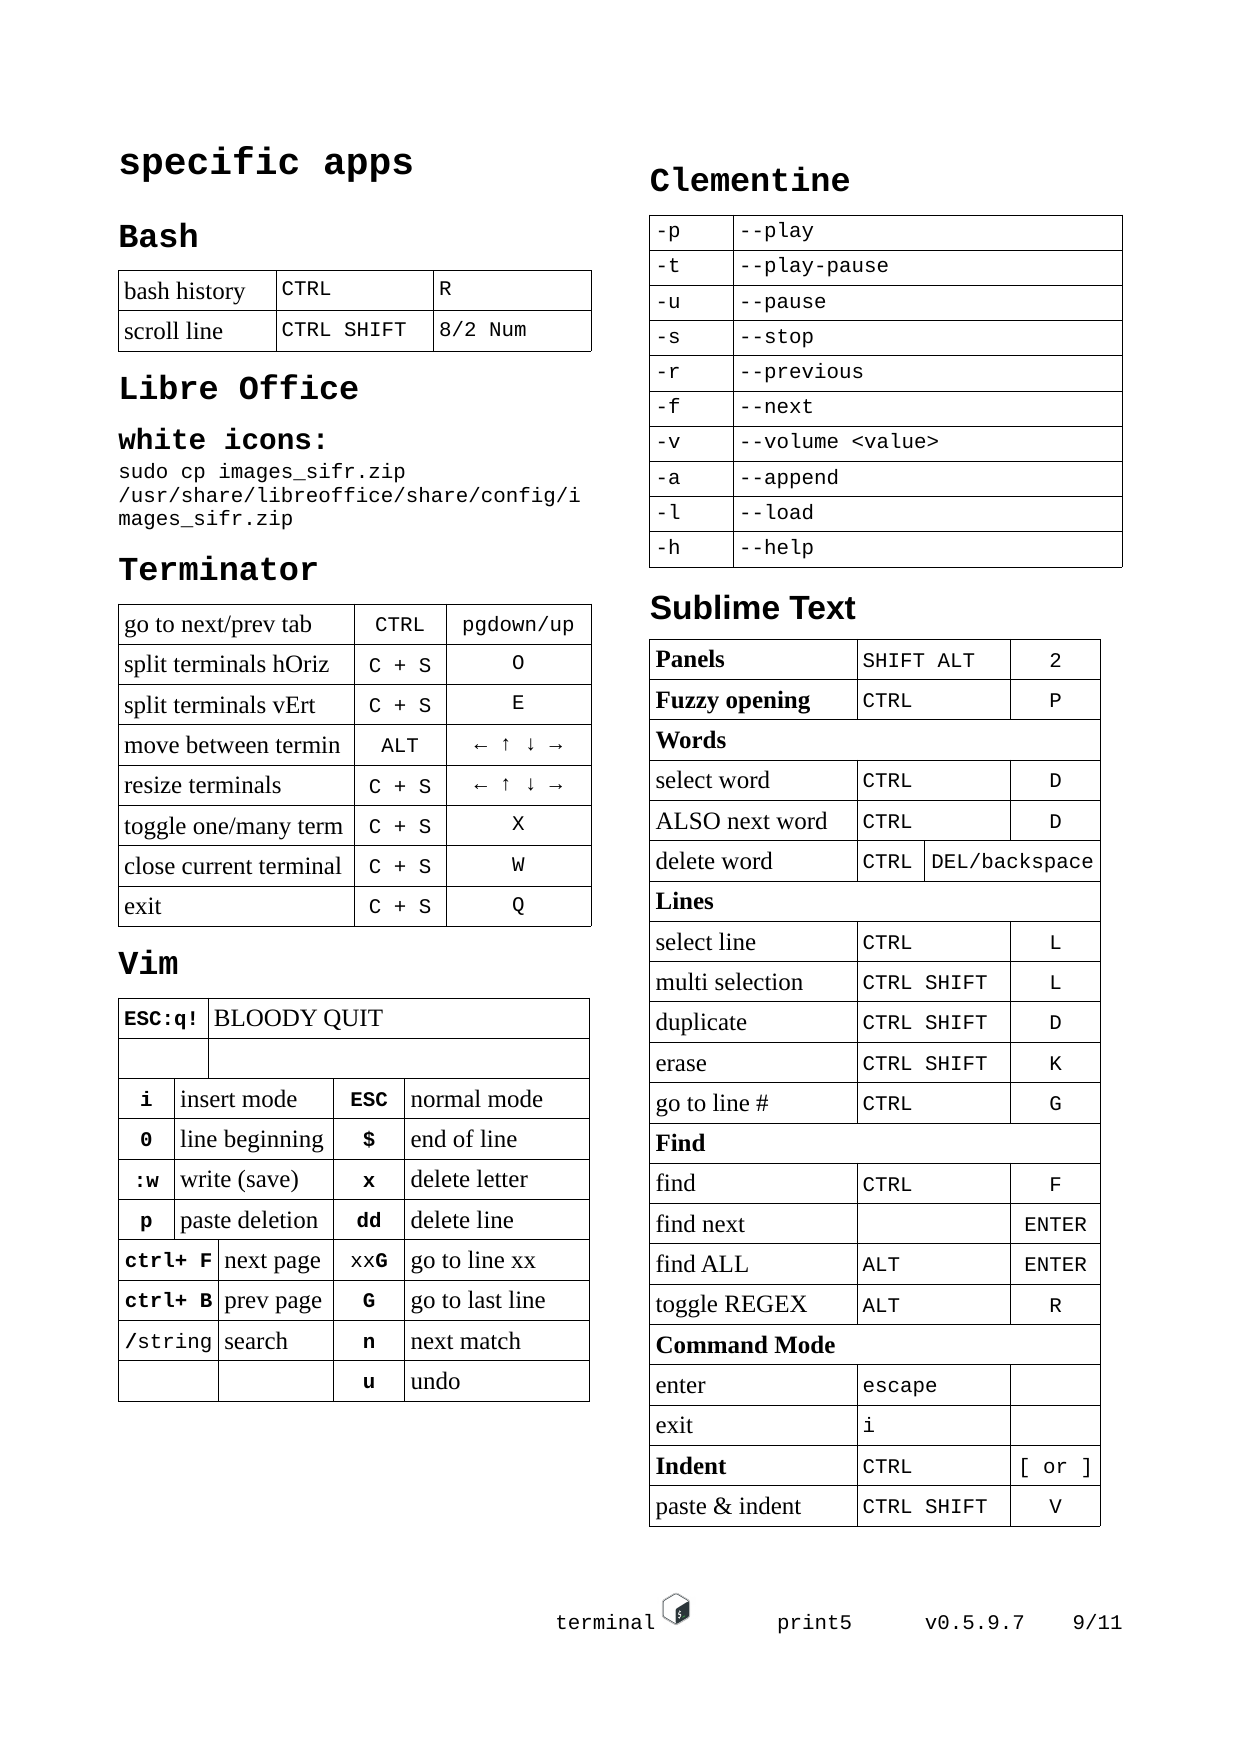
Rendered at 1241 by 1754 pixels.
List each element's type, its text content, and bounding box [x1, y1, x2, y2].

subtitle Sublime Text [649, 587, 1122, 626]
table_cell [209, 1039, 589, 1078]
subtitle Terminator [118, 553, 591, 591]
table_cell [1011, 1365, 1100, 1404]
table_cell --pause [734, 286, 1122, 320]
table_header CTRL [355, 605, 446, 644]
table_cell paste deletion [175, 1200, 333, 1239]
table_cell --help [734, 532, 1122, 567]
table_cell --volume <value> [734, 427, 1122, 461]
table_cell Q [447, 887, 591, 926]
table_cell O [447, 645, 591, 684]
table_cell L [1011, 962, 1100, 1001]
table_cell ctrl+ B [119, 1281, 218, 1320]
table_cell line beginning [175, 1119, 333, 1159]
picture [655, 1588, 697, 1630]
table_cell Indent [650, 1446, 857, 1485]
subtitle Libre Office [118, 371, 591, 409]
table_cell exit [119, 887, 354, 926]
table_cell C + S [355, 685, 446, 724]
table_cell erase [650, 1043, 857, 1082]
table_cell Find [650, 1124, 1100, 1163]
table_header bash history [119, 271, 276, 310]
table_cell CTRL SHIFT [858, 962, 1010, 1001]
table_cell ALT [858, 1285, 1010, 1324]
table_cell [219, 1361, 333, 1401]
subtitle white icons: [118, 425, 591, 458]
table_cell delete line [405, 1200, 589, 1239]
table_cell E [447, 685, 591, 724]
table_header --play [734, 216, 1122, 250]
table_header ESC:q! [119, 999, 208, 1038]
table_cell undo [405, 1361, 589, 1401]
table_cell CTRL [858, 1446, 1010, 1485]
table_cell go to last line [405, 1281, 589, 1320]
table_cell [858, 1204, 1010, 1243]
table_cell F [1011, 1164, 1100, 1203]
table_header SHIFT ALT [858, 640, 1010, 679]
table_cell next page [219, 1240, 333, 1279]
table_cell close current terminal [119, 846, 354, 886]
table_cell DEL/backspace [925, 841, 1100, 881]
table_cell exit [650, 1406, 857, 1445]
table_cell CTRL [858, 841, 924, 881]
table_cell ← ↑ ↓ → [447, 725, 591, 765]
table_cell select line [650, 922, 857, 961]
table_cell normal mode [405, 1079, 589, 1118]
table_cell ALSO next word [650, 801, 857, 840]
table_cell Words [650, 720, 1100, 759]
table_cell resize terminals [119, 766, 354, 805]
subtitle Clementine [649, 164, 1122, 202]
table_cell -f [650, 392, 733, 426]
table_cell 8/2 Num [434, 311, 591, 351]
table_cell C + S [355, 766, 446, 805]
table_cell X [447, 806, 591, 845]
table_cell CTRL [858, 801, 1010, 840]
table_cell toggle REGEX [650, 1285, 857, 1324]
table_cell delete letter [405, 1160, 589, 1199]
table_cell [119, 1039, 208, 1078]
table_header CTRL [277, 271, 433, 310]
table_cell find next [650, 1204, 857, 1243]
table_cell [ or ] [1011, 1446, 1100, 1485]
table_cell go to line # [650, 1083, 857, 1122]
table_cell escape [858, 1365, 1010, 1404]
table_cell -v [650, 427, 733, 461]
table_header 2 [1011, 640, 1100, 679]
table_cell L [1011, 922, 1100, 961]
table_cell write (save) [175, 1160, 333, 1199]
table_cell /string [119, 1321, 218, 1360]
table_cell ENTER [1011, 1244, 1100, 1284]
table_cell u [334, 1361, 404, 1401]
table_cell C + S [355, 887, 446, 926]
table_cell D [1011, 801, 1100, 840]
table_cell p [119, 1200, 174, 1239]
table_cell -r [650, 356, 733, 391]
table_cell G [334, 1281, 404, 1320]
table_cell go to line xx [405, 1240, 589, 1279]
table_cell CTRL [858, 1083, 1010, 1122]
table_cell P [1011, 680, 1100, 719]
table_cell CTRL SHIFT [858, 1043, 1010, 1082]
table_cell V [1011, 1486, 1100, 1526]
table_cell paste & indent [650, 1486, 857, 1526]
table_cell CTRL [858, 761, 1010, 800]
table_cell find ALL [650, 1244, 857, 1284]
table_cell scroll line [119, 311, 276, 351]
table_cell Command Mode [650, 1325, 1100, 1364]
table_cell select word [650, 761, 857, 800]
table_cell split terminals vErt [119, 685, 354, 724]
table_header R [434, 271, 591, 310]
table_cell move between termin [119, 725, 354, 765]
table_cell D [1011, 1002, 1100, 1042]
table_cell i [858, 1406, 1010, 1445]
table_cell end of line [405, 1119, 589, 1159]
table_cell -t [650, 251, 733, 285]
table_cell R [1011, 1285, 1100, 1324]
table_cell $ [334, 1119, 404, 1159]
text sudo cp images_sifr.zip /usr/share/libreoffice/share/config/images_sifr.zip [118, 461, 591, 532]
table_cell CTRL [858, 1164, 1010, 1203]
table_cell --next [734, 392, 1122, 426]
table_cell split terminals hOriz [119, 645, 354, 684]
table_cell G [1011, 1083, 1100, 1122]
table_cell CTRL [858, 680, 1010, 719]
table_cell delete word [650, 841, 857, 881]
table_cell enter [650, 1365, 857, 1404]
table_cell :w [119, 1160, 174, 1199]
table_cell -h [650, 532, 733, 567]
table_cell C + S [355, 846, 446, 886]
table_cell multi selection [650, 962, 857, 1001]
table_header pgdown/up [447, 605, 591, 644]
table_cell duplicate [650, 1002, 857, 1042]
table_cell prev page [219, 1281, 333, 1320]
table_cell ALT [858, 1244, 1010, 1284]
table_cell [1011, 1406, 1100, 1445]
subtitle Bash [118, 219, 591, 257]
table_cell Lines [650, 882, 1100, 921]
table_cell ENTER [1011, 1204, 1100, 1243]
table_cell --stop [734, 321, 1122, 355]
table_cell CTRL SHIFT [858, 1002, 1010, 1042]
table_cell K [1011, 1043, 1100, 1082]
table_cell i [119, 1079, 174, 1118]
table_header Panels [650, 640, 857, 679]
table_cell n [334, 1321, 404, 1360]
table_cell ESC [334, 1079, 404, 1118]
table_cell CTRL SHIFT [277, 311, 433, 351]
subtitle specific apps [118, 143, 591, 186]
table_cell -u [650, 286, 733, 320]
table_cell -s [650, 321, 733, 355]
table_cell --load [734, 497, 1122, 531]
table_cell ← ↑ ↓ → [447, 766, 591, 805]
table_cell C + S [355, 645, 446, 684]
table_cell D [1011, 761, 1100, 800]
table_cell Fuzzy opening [650, 680, 857, 719]
table_cell xxG [334, 1240, 404, 1279]
table_cell CTRL [858, 922, 1010, 961]
table_cell 0 [119, 1119, 174, 1159]
table_cell dd [334, 1200, 404, 1239]
subtitle Vim [118, 947, 591, 985]
table_cell x [334, 1160, 404, 1199]
table_cell ALT [355, 725, 446, 765]
table_cell --append [734, 462, 1122, 496]
table_cell next match [405, 1321, 589, 1360]
table_cell --previous [734, 356, 1122, 391]
table_cell find [650, 1164, 857, 1203]
table_cell insert mode [175, 1079, 333, 1118]
table_header go to next/prev tab [119, 605, 354, 644]
table_header BLOODY QUIT [209, 999, 589, 1038]
table_cell CTRL SHIFT [858, 1486, 1010, 1526]
table_cell -a [650, 462, 733, 496]
table_cell toggle one/many term [119, 806, 354, 845]
table_cell W [447, 846, 591, 886]
table_cell ctrl+ F [119, 1240, 218, 1279]
table_header -p [650, 216, 733, 250]
table_cell search [219, 1321, 333, 1360]
table_cell [119, 1361, 218, 1401]
table_cell -l [650, 497, 733, 531]
table_cell --play-pause [734, 251, 1122, 285]
table_cell C + S [355, 806, 446, 845]
